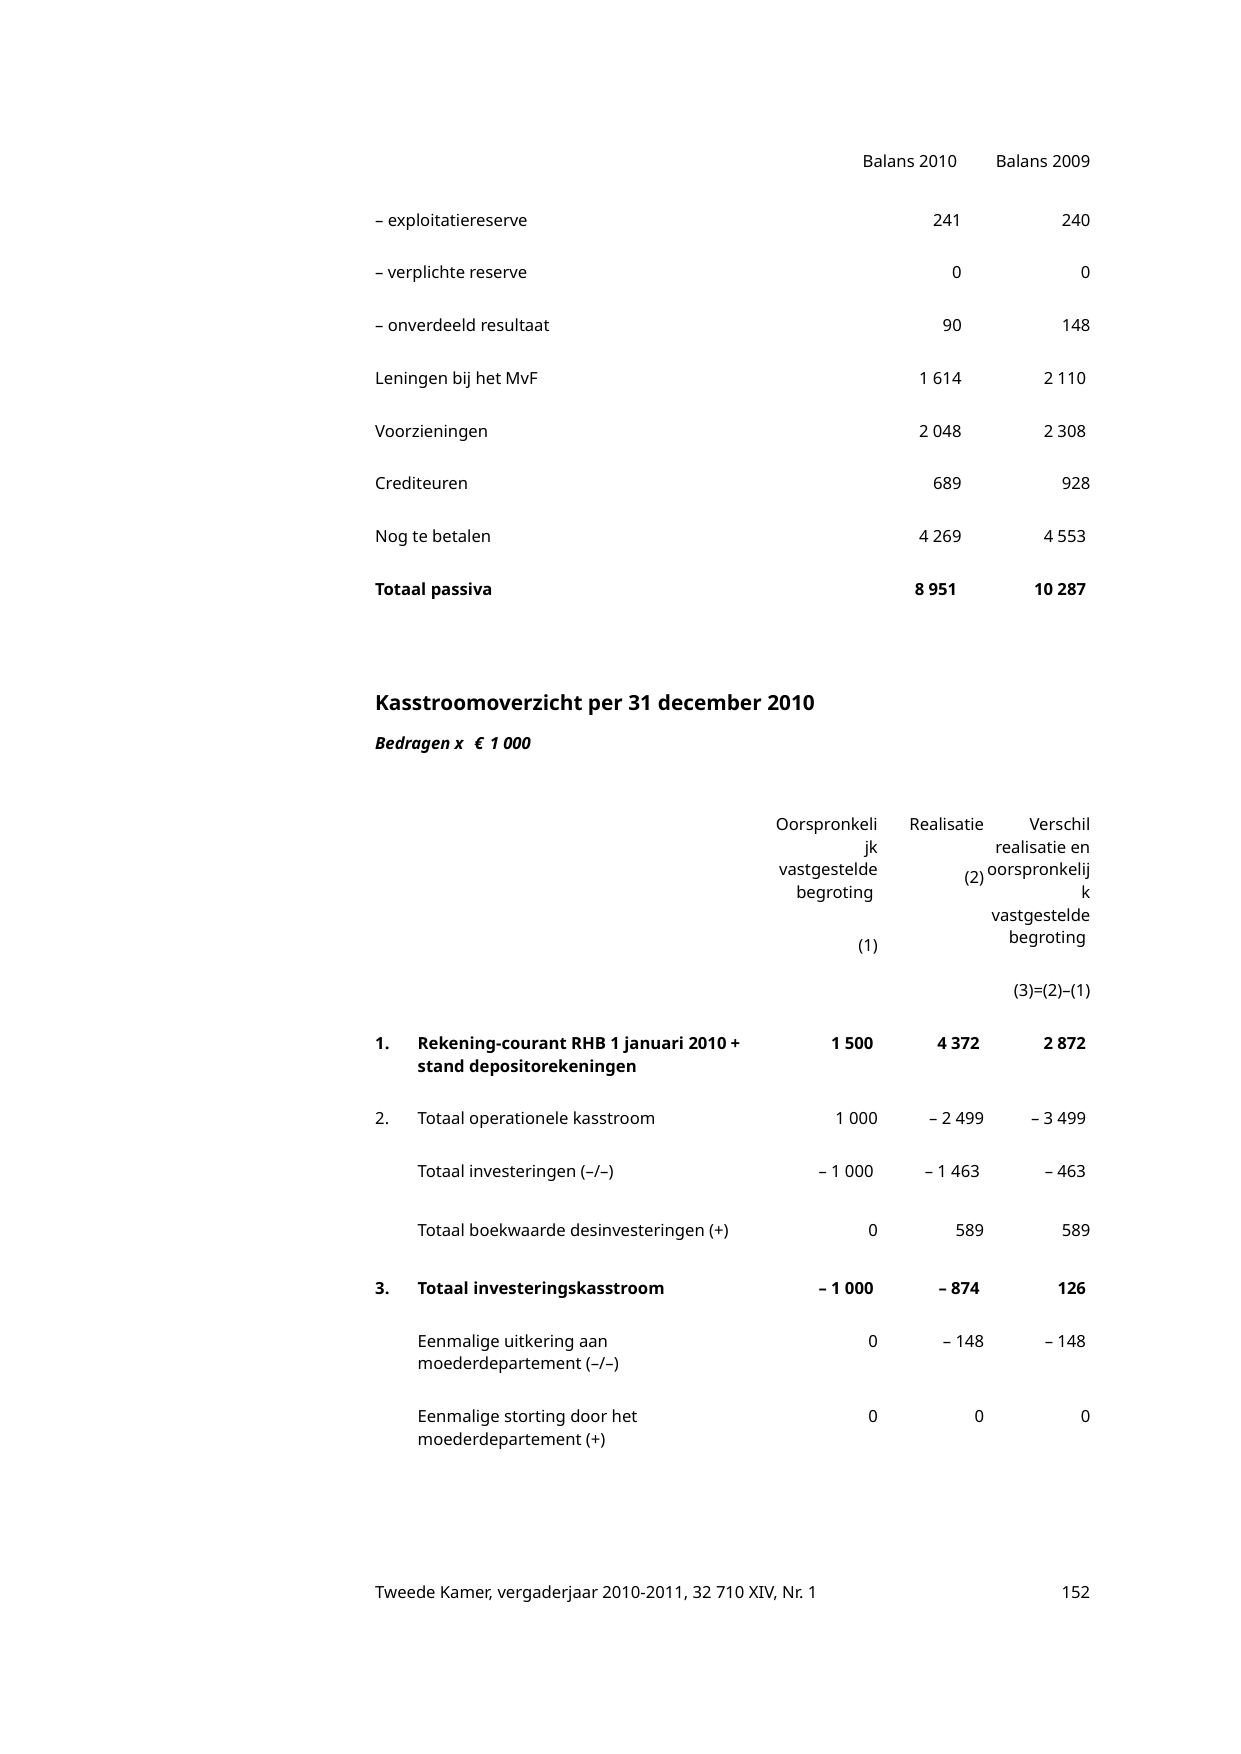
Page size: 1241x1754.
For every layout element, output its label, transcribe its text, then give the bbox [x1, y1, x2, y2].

table_cell Totaal investeringskasstroom [418, 1277, 771, 1329]
table_cell – 148 [878, 1329, 984, 1405]
table_header Balans 2009 [961, 150, 1090, 208]
table_header Oorspronkelijk vastgestelde begroting (1) [771, 813, 878, 1032]
table_cell 8 951 [833, 578, 961, 630]
table_cell – 463 [984, 1160, 1090, 1218]
table_cell Crediteuren [375, 472, 833, 525]
table_cell 3. [375, 1277, 417, 1329]
text Kasstroomoverzicht per 31 december 2010 [375, 688, 1090, 717]
table_cell 90 [833, 314, 961, 367]
table_cell Leningen bij het MvF [375, 367, 833, 419]
table_header [375, 150, 833, 208]
table_cell Rekening-courant RHB 1 januari 2010 + stand depositorekeningen [418, 1032, 771, 1107]
table_cell Totaal boekwaarde desinvesteringen (+) [418, 1218, 771, 1277]
table_header [418, 813, 771, 1032]
table_cell 4 372 [878, 1032, 984, 1107]
table_header Balans 2010 [833, 150, 961, 208]
table_cell 1 614 [833, 367, 961, 419]
table_cell Totaal passiva [375, 578, 833, 630]
table_cell 1. [375, 1032, 417, 1107]
table_cell 4 269 [833, 525, 961, 577]
table_cell – verplichte reserve [375, 261, 833, 314]
table_cell 2. [375, 1107, 417, 1160]
table_cell 0 [771, 1218, 878, 1277]
table_cell 241 [833, 209, 961, 261]
table_cell [375, 1405, 417, 1480]
table_cell 2 308 [961, 419, 1090, 472]
table_cell Eenmalige storting door het moederdepartement (+) [418, 1405, 771, 1480]
table_cell – 1 463 [878, 1160, 984, 1218]
table_cell Eenmalige uitkering aan moederdepartement (–/–) [418, 1329, 771, 1405]
table_cell 589 [984, 1218, 1090, 1277]
table_cell 126 [984, 1277, 1090, 1329]
table_cell Voorzieningen [375, 419, 833, 472]
table_cell [375, 1218, 417, 1277]
table_cell – 3 499 [984, 1107, 1090, 1160]
table_cell – 148 [984, 1329, 1090, 1405]
table_cell – exploitatiereserve [375, 209, 833, 261]
table_cell 4 553 [961, 525, 1090, 577]
table_cell 0 [771, 1405, 878, 1480]
table_cell 1 000 [771, 1107, 878, 1160]
table_cell – 1 000 [771, 1160, 878, 1218]
table_cell 0 [833, 261, 961, 314]
table_cell 240 [961, 209, 1090, 261]
table_cell 0 [984, 1405, 1090, 1480]
table_cell – 874 [878, 1277, 984, 1329]
text Bedragen x € 1 000 [375, 732, 1090, 755]
table_cell – 2 499 [878, 1107, 984, 1160]
table_cell 2 872 [984, 1032, 1090, 1107]
table_cell 928 [961, 472, 1090, 525]
table_header Realisatie (2) [878, 813, 984, 1032]
table_cell Totaal investeringen (–/–) [418, 1160, 771, 1218]
table_cell Nog te betalen [375, 525, 833, 577]
table_cell – 1 000 [771, 1277, 878, 1329]
table_cell 0 [771, 1329, 878, 1405]
table_cell [375, 1160, 417, 1218]
table_header [375, 813, 417, 1032]
table_cell 10 287 [961, 578, 1090, 630]
table_cell 1 500 [771, 1032, 878, 1107]
table_cell 2 110 [961, 367, 1090, 419]
table_cell – onverdeeld resultaat [375, 314, 833, 367]
table_cell 0 [961, 261, 1090, 314]
table_cell Totaal operationele kasstroom [418, 1107, 771, 1160]
table_cell 0 [878, 1405, 984, 1480]
table_cell 589 [878, 1218, 984, 1277]
table_cell 148 [961, 314, 1090, 367]
table_cell 2 048 [833, 419, 961, 472]
table_header Verschil realisatie en oorspronkelijk vastgestelde begroting (3)=(2)–(1) [984, 813, 1090, 1032]
table_cell 689 [833, 472, 961, 525]
table_cell [375, 1329, 417, 1405]
